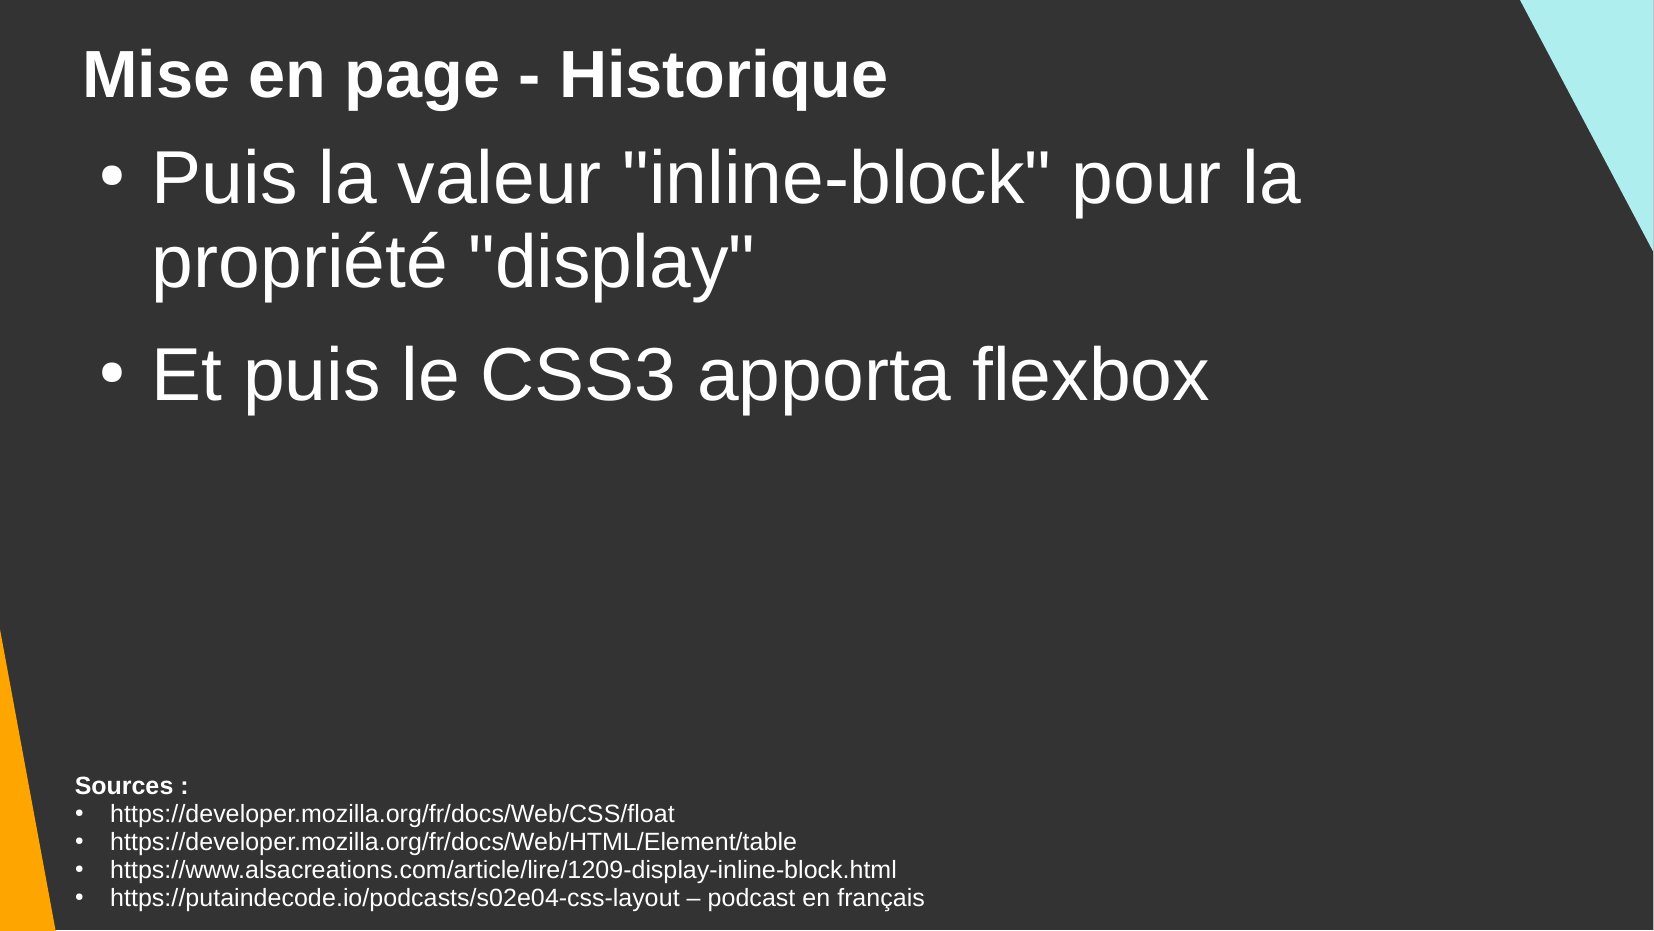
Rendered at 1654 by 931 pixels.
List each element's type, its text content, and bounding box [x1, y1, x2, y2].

list Puis la valeur "inline-block" pour la propriété "display" Et puis le CSS3 apporta flexbox [80, 135, 1605, 745]
text_box [1520, 0, 1654, 254]
text_box Sources : https://developer.mozilla.org/fr/docs/Web/CSS/float https://developer.mozilla.org/fr/docs/Web/HTML/Element/table https://www.alsacreations.com/article/lire/1209-display-inline-block.html https://putaindecode.io/podcasts/s02e04-css-layout – podcast en français [60, 764, 1546, 931]
title Mise en page - Historique [82, 37, 1571, 114]
text_box [0, 629, 56, 931]
